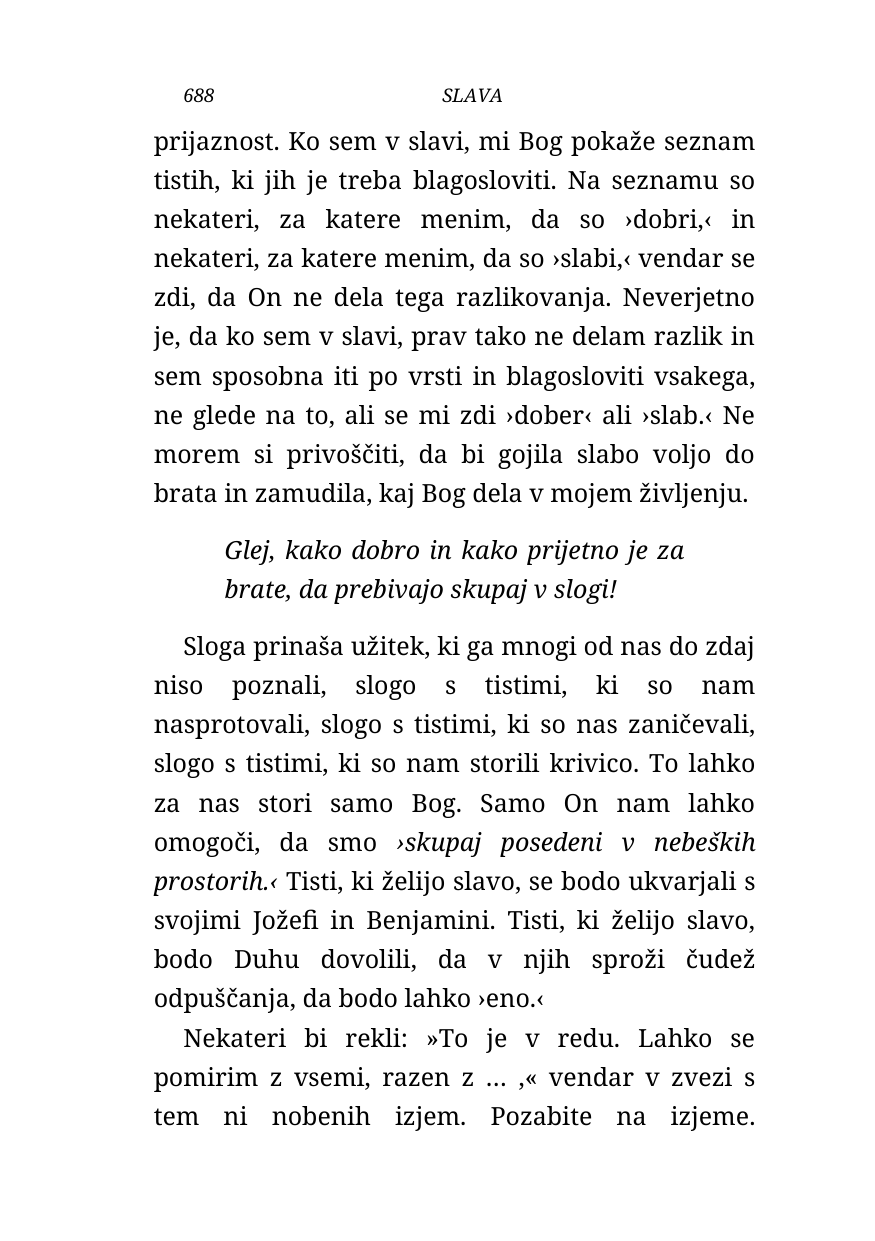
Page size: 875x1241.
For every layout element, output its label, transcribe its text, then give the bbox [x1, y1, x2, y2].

text prijaznost. Ko sem v slavi, mi Bog pokaže seznam tistih, ki jih je treba blagosloviti. Na seznamu so nekateri, za katere menim, da so ›dobri,‹ in nekateri, za katere menim, da so ›slabi,‹ vendar se zdi, da On ne dela tega razlikovanja. Neverjetno je, da ko sem v slavi, prav tako ne delam razlik in sem sposobna iti po vrsti in blagosloviti vsakega, ne glede na to, ali se mi zdi ›dober‹ ali ›slab.‹ Ne morem si privoščiti, da bi gojila slabo voljo do brata in zamudila, kaj Bog dela v mojem življenju. [153, 123, 756, 510]
text Sloga prinaša užitek, ki ga mnogi od nas do zdaj niso poznali, slogo s tistimi, ki so nam nasprotovali, slogo s tistimi, ki so nas zaničevali, slogo s tistimi, ki so nam storili krivico. To lahko za nas stori samo Bog. Samo On nam lahko omogoči, da smo ›skupaj posedeni v nebeških prostorih.‹ Tisti, ki želijo slavo, se bodo ukvarjali s svojimi Jožefi in Benjamini. Tisti, ki želijo slavo, bodo Duhu dovolili, da v njih sproži čudež odpuščanja, da bodo lahko ›eno.‹ [153, 629, 756, 1015]
text Glej, kako dobro in kako prijetno je za brate, da prebivajo skupaj v slogi! [224, 533, 685, 606]
text Nekateri bi rekli: »To je v redu. Lahko se pomirim z vsemi, razen z … ,« vendar v zvezi s tem ni nobenih izjem. Pozabite na izjeme. [153, 1020, 756, 1133]
